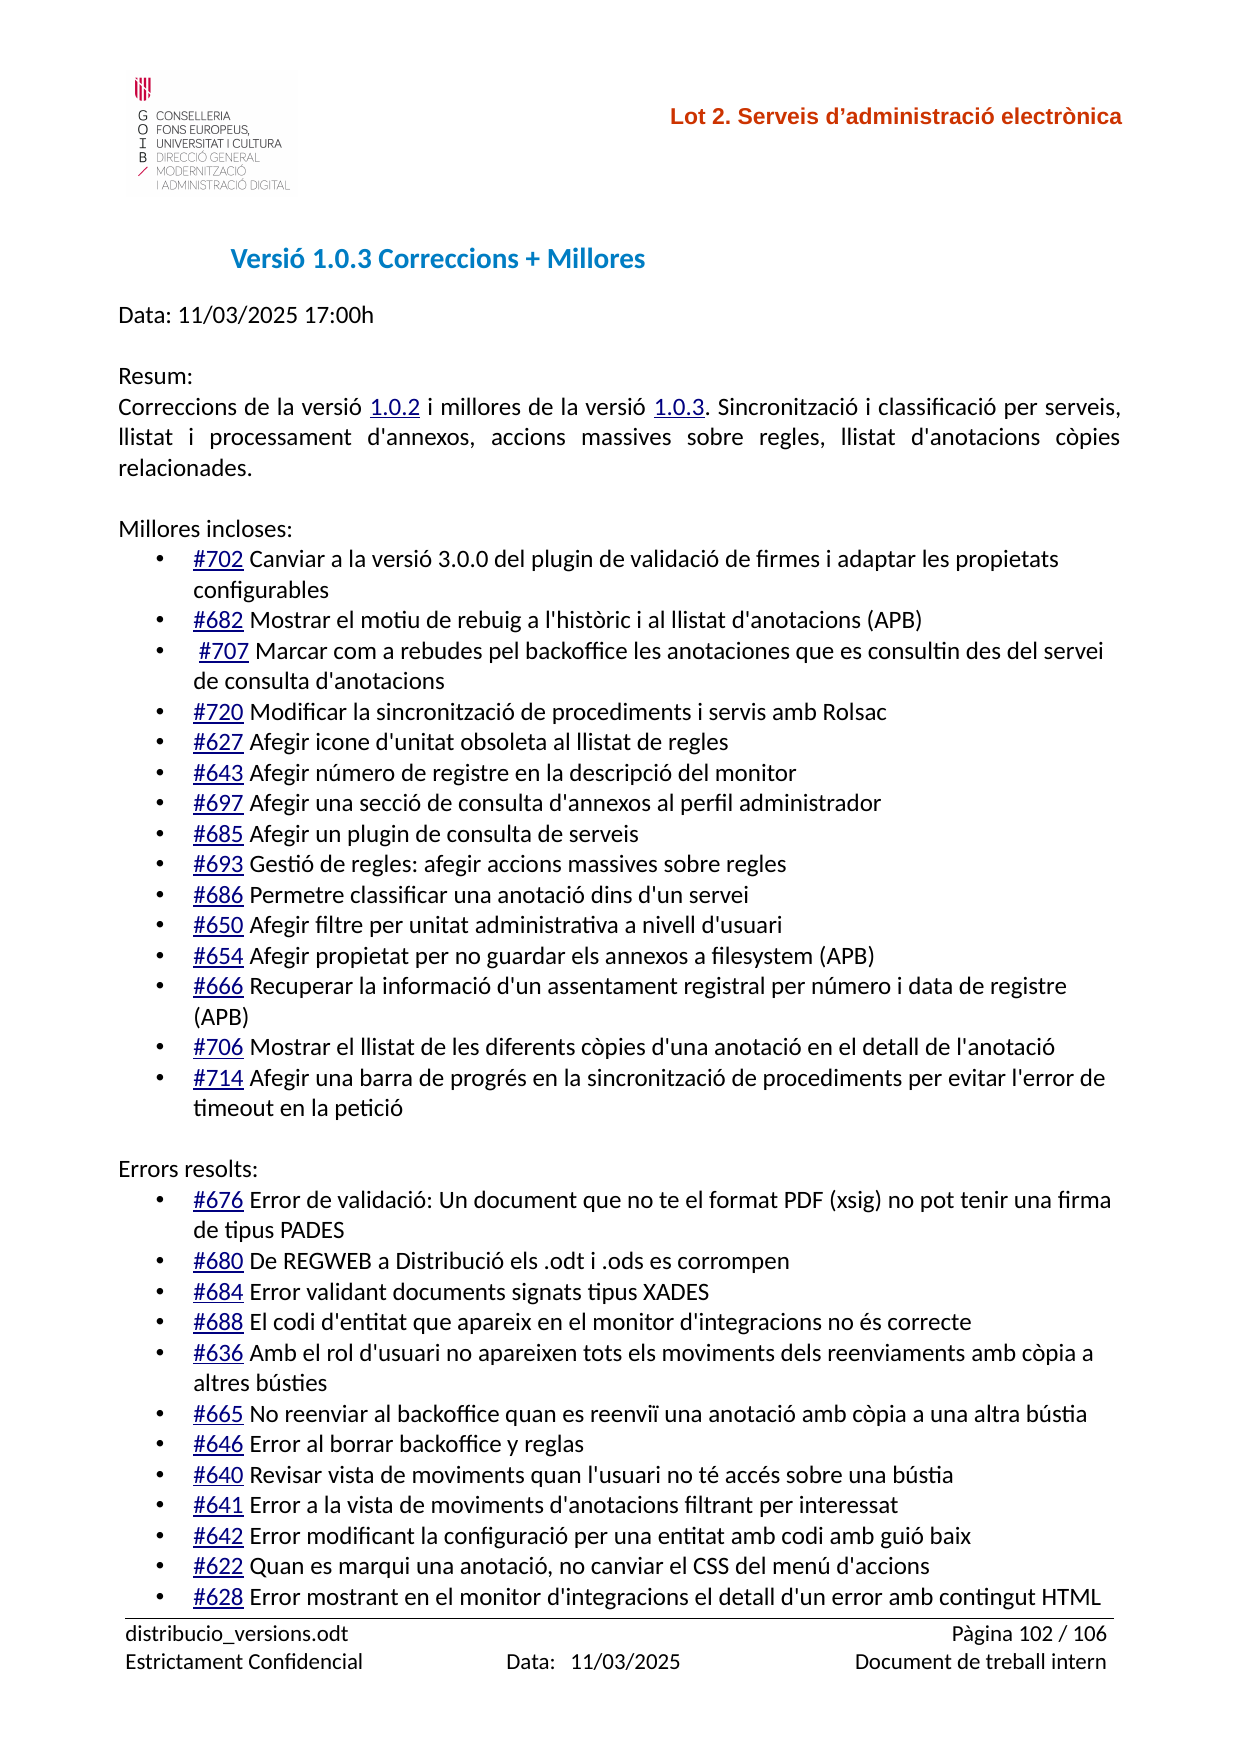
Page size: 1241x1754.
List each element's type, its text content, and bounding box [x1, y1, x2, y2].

list #720 Modificar la sincronització de procediments i servis amb Rolsac [156, 696, 1122, 726]
list #676 Error de validació: Un document que no te el format PDF (xsig) no pot tenir una firma de tipus PADES [156, 1184, 1122, 1245]
list #682 Mostrar el motiu de rebuig a l'històric i al llistat d'anotacions (APB) [156, 604, 1122, 635]
list #654 Afegir propietat per no guardar els annexos a filesystem (APB) [156, 940, 1122, 971]
list #697 Afegir una secció de consulta d'annexos al perfil administrador [156, 787, 1122, 818]
list #641 Error a la vista de moviments d'anotacions filtrant per interessat [156, 1489, 1122, 1520]
list #628 Error mostrant en el monitor d'integracions el detall d'un error amb contingut HTML [156, 1581, 1122, 1611]
list #686 Permetre classificar una anotació dins d'un servei [156, 879, 1122, 909]
list #646 Error al borrar backoffice y reglas [156, 1428, 1122, 1459]
list #706 Mostrar el llistat de les diferents còpies d'una anotació en el detall de l'anotació [156, 1032, 1122, 1062]
picture [126, 70, 299, 197]
text Errors resolts: [118, 1154, 1122, 1184]
list #684 Error validant documents signats tipus XADES [156, 1276, 1122, 1306]
list #714 Afegir una barra de progrés en la sincronització de procediments per evitar l'error de timeout en la petició [156, 1062, 1122, 1123]
list #627 Afegir icone d'unitat obsoleta al llistat de regles [156, 726, 1122, 757]
list #685 Afegir un plugin de consulta de serveis [156, 818, 1122, 848]
list #636 Amb el rol d'usuari no apareixen tots els moviments dels reenviaments amb còpia a altres bústies [156, 1337, 1122, 1398]
list #622 Quan es marqui una anotació, no canviar el CSS del menú d'accions [156, 1550, 1122, 1581]
list #665 No reenviar al backoffice quan es reenviï una anotació amb còpia a una altra bústia [156, 1398, 1122, 1428]
text Millores incloses: [118, 513, 1122, 543]
text Data: 11/03/2025 17:00h [118, 299, 1122, 329]
text Correccions de la versió 1.0.2 i millores de la versió 1.0.3. Sincronització i classificació per serveis, llistat i processament d'annexos, accions massives sobre regles, llistat d'anotacions còpies relacionades. [118, 391, 1122, 482]
list #707 Marcar com a rebudes pel backoffice les anotaciones que es consultin des del servei de consulta d'anotacions [156, 635, 1122, 696]
list #640 Revisar vista de moviments quan l'usuari no té accés sobre una bústia [156, 1459, 1122, 1489]
list #680 De REGWEB a Distribució els .odt i .ods es corrompen [156, 1245, 1122, 1276]
list #688 El codi d'entitat que apareix en el monitor d'integracions no és correcte [156, 1306, 1122, 1337]
list #666 Recuperar la informació d'un assentament registral per número i data de registre (APB) [156, 971, 1122, 1032]
list #693 Gestió de regles: afegir accions massives sobre regles [156, 848, 1122, 879]
list #643 Afegir número de registre en la descripció del monitor [156, 757, 1122, 787]
list #650 Afegir filtre per unitat administrativa a nivell d'usuari [156, 909, 1122, 940]
subtitle Versió 1.0.3 Correccions + Millores [153, 240, 1122, 275]
list #702 Canviar a la versió 3.0.0 del plugin de validació de firmes i adaptar les propietats configurables [156, 543, 1122, 604]
list #642 Error modificant la configuració per una entitat amb codi amb guió baix [156, 1520, 1122, 1550]
text Resum: [118, 360, 1122, 391]
